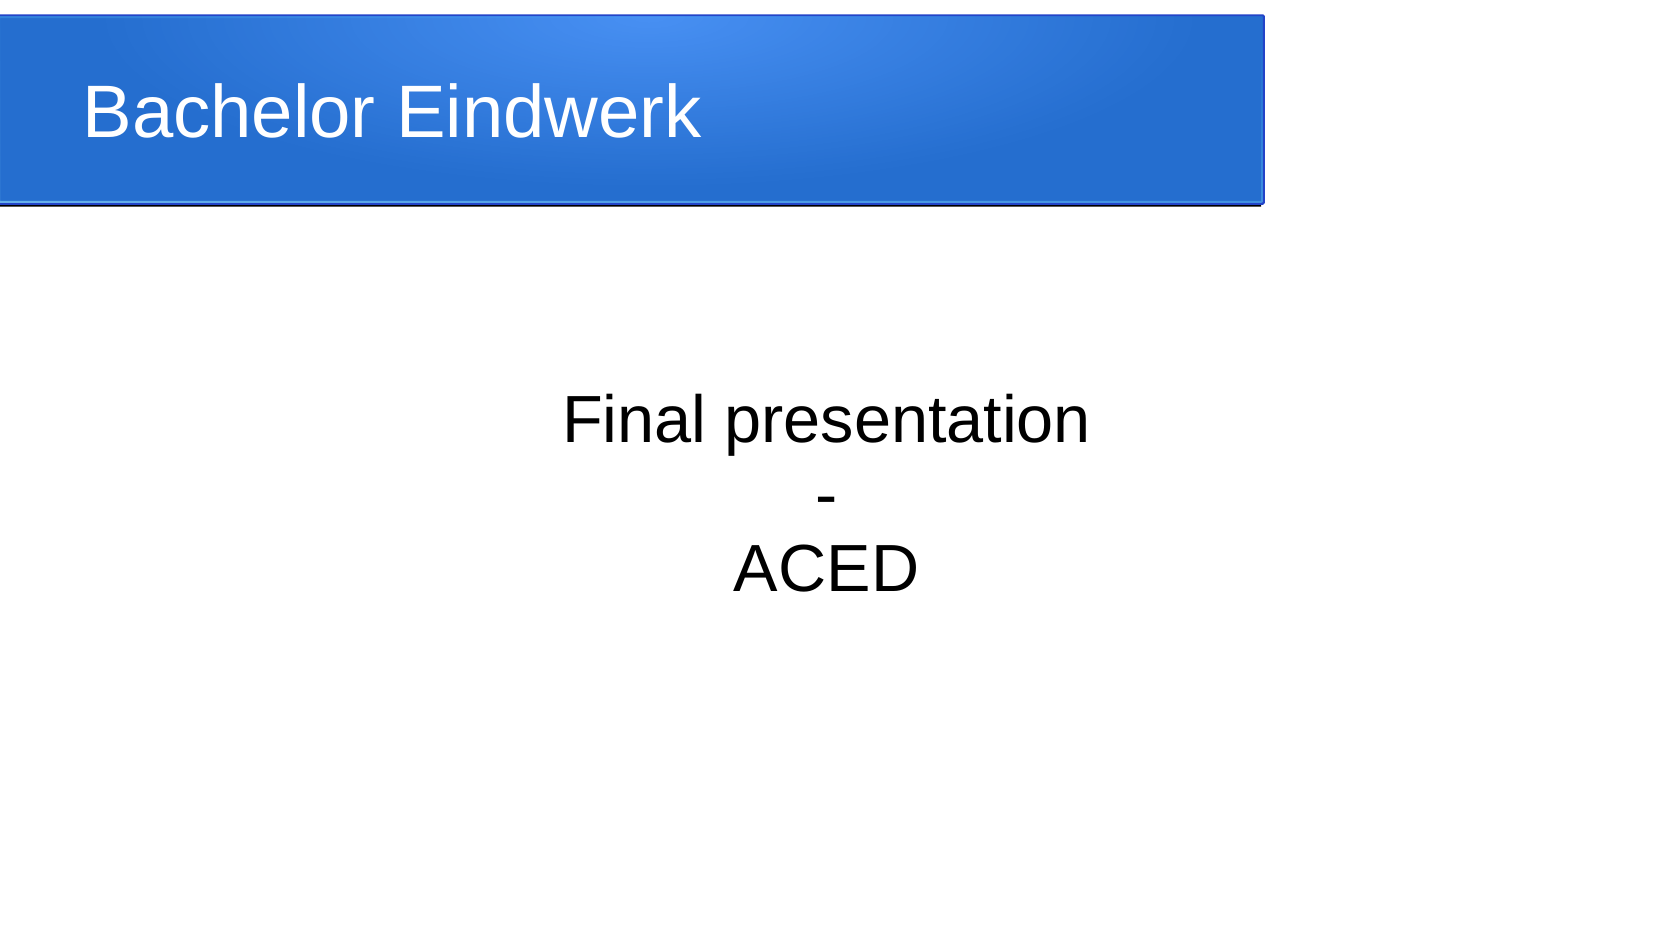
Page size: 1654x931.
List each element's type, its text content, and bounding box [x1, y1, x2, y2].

title Bachelor Eindwerk [82, 35, 1235, 189]
subtitle Final presentation - ACED [82, 224, 1571, 764]
